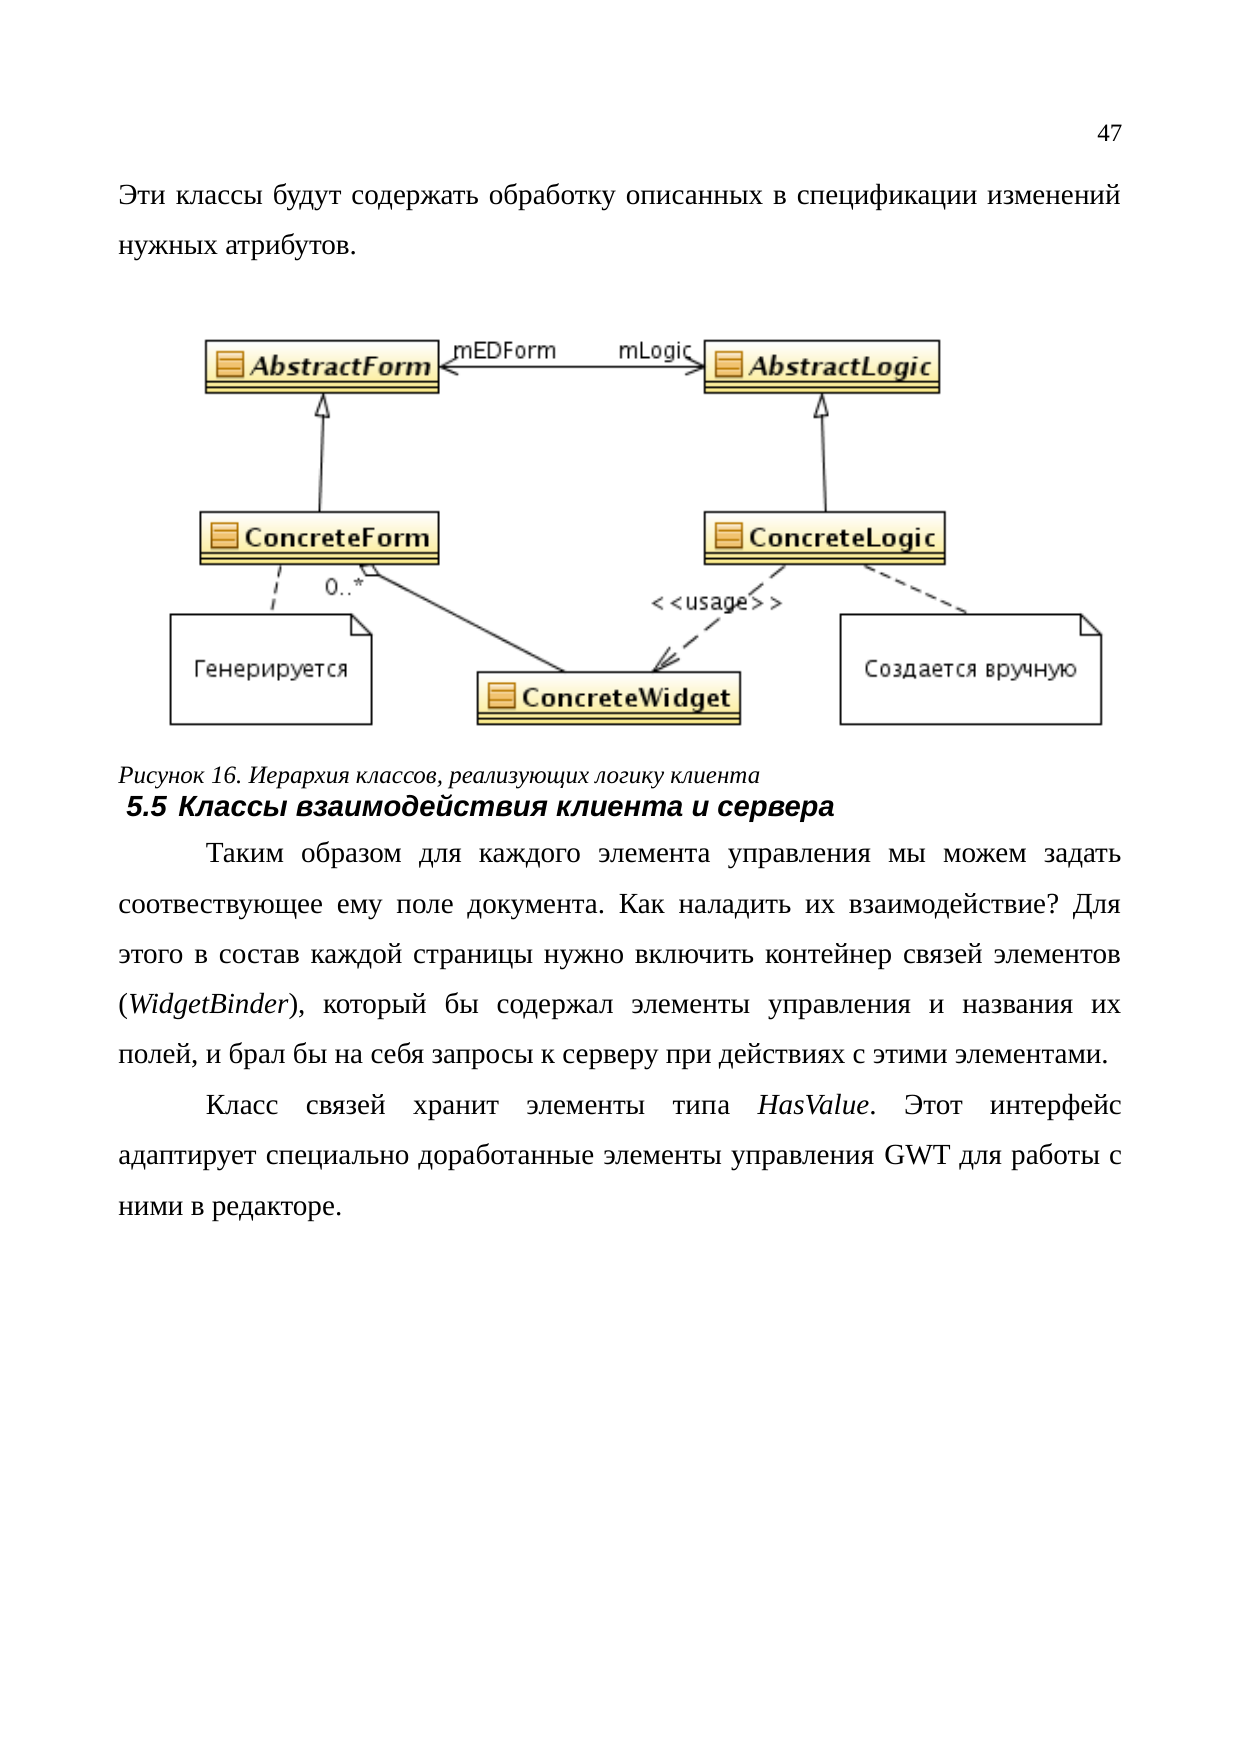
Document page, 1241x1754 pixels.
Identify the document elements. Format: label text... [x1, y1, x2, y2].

text Рисунок 16. Иерархия классов, реализующих логику клиента [118, 761, 1122, 789]
text Класс связей хранит элементы типа HasValue. Этот интерфейс адаптирует специально доработанные элементы управления GWT для работы с ними в редакторе. [118, 1087, 1122, 1221]
subtitle [118, 278, 1122, 290]
subtitle Классы взаимодействия клиента и сервера [118, 789, 1122, 823]
text Таким образом для каждого элемента управления мы можем задать соотвествующее ему поле документа. Как наладить их взаимодействие? Для этого в состав каждой страницы нужно включить контейнер связей элементов (WidgetBinder), который бы содержал элементы управления и названия их полей, и брал бы на себя запросы к серверу при действиях с этими элементами. [118, 835, 1122, 1070]
text Эти классы будут содержать обработку описанных в спецификации изменений нужных атрибутов. [118, 177, 1122, 261]
picture [118, 290, 1123, 761]
